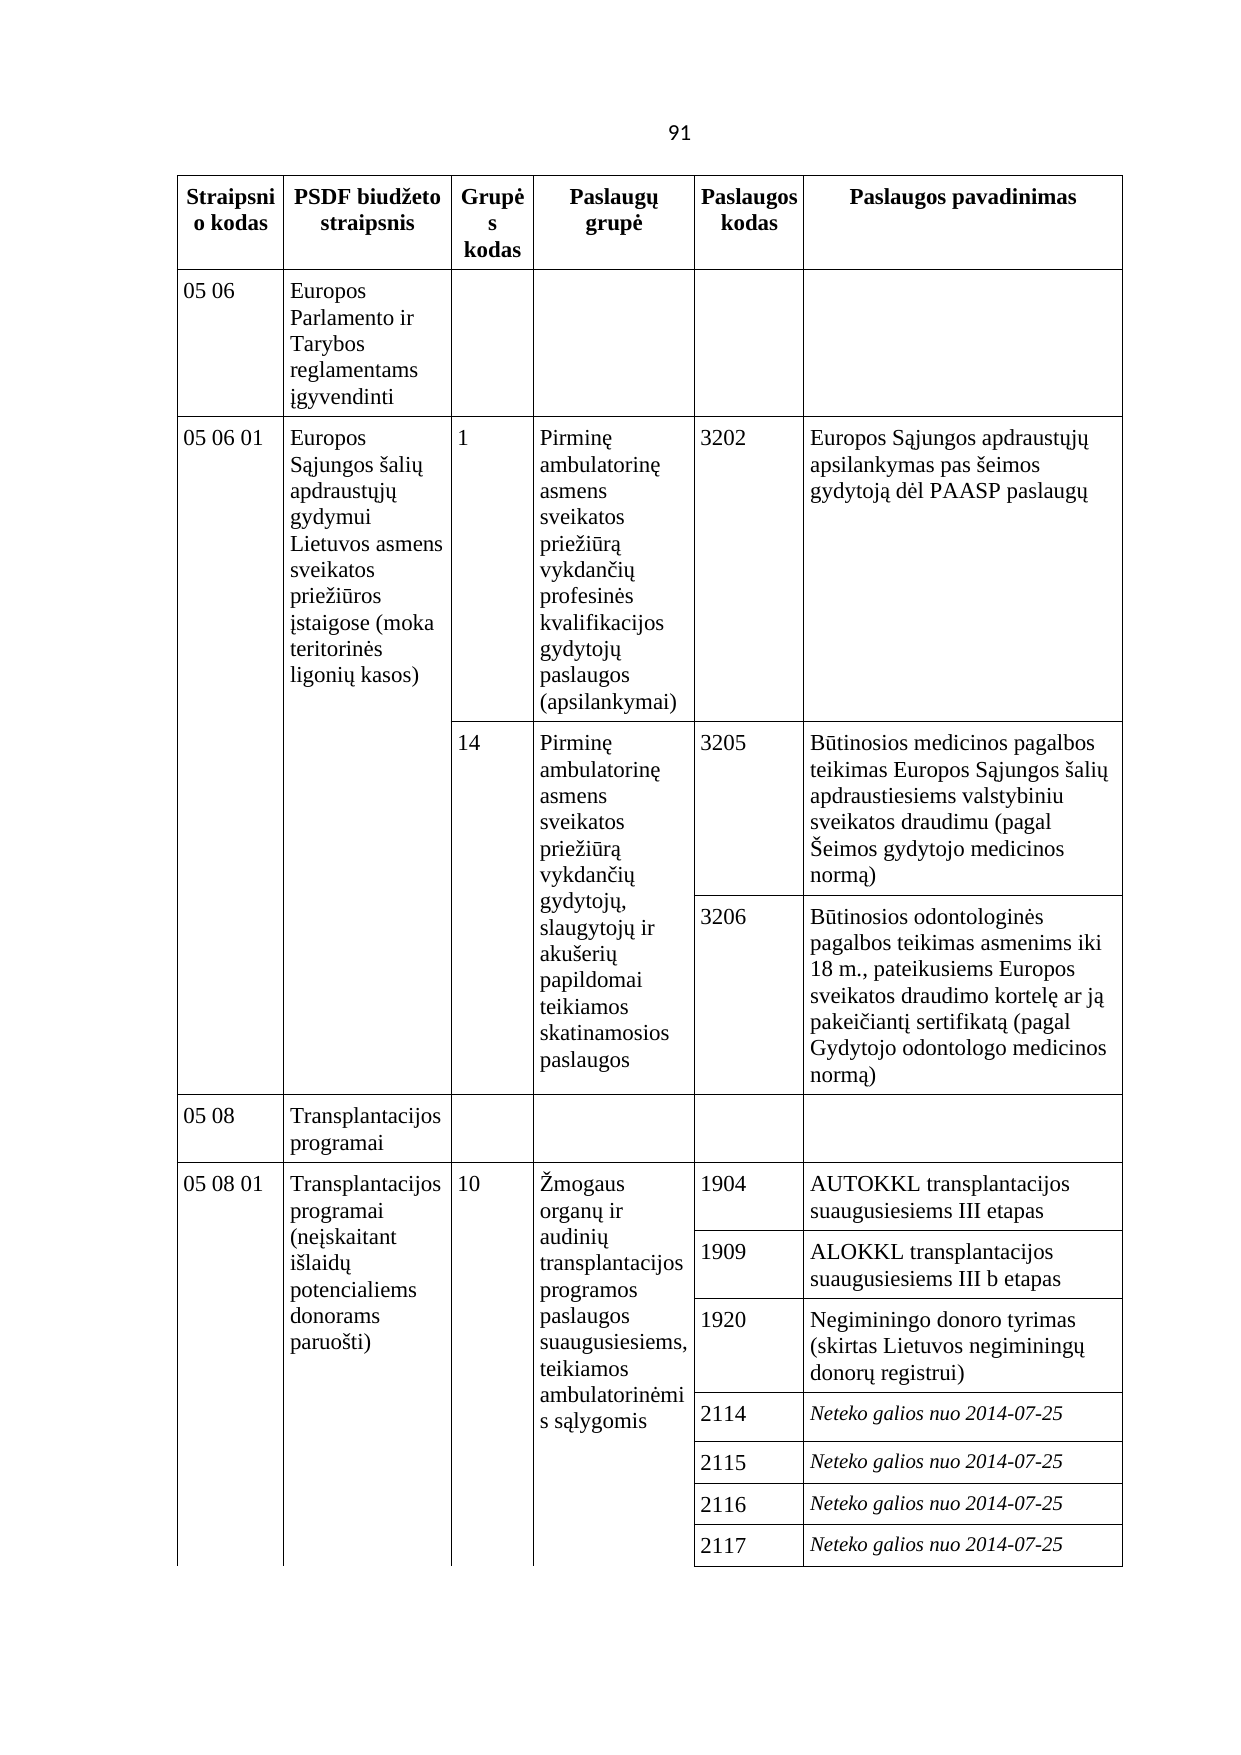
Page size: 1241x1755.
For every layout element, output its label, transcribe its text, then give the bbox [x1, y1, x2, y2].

table_cell 1904 [695, 1163, 803, 1230]
table_cell [178, 1483, 283, 1524]
table_cell [452, 270, 533, 416]
table_cell [452, 1230, 533, 1298]
table_cell 3205 [695, 722, 803, 894]
table_cell 05 08 01 [178, 1163, 283, 1230]
table_cell Būtinosios medicinos pagalbos teikimas Europos Sąjungos šalių apdraustiesiems valstybiniu sveikatos draudimu (pagal Šeimos gydytojo medicinos normą) [804, 722, 1122, 894]
table_cell [452, 1524, 533, 1566]
table_header PSDF biudžeto straipsnis [284, 176, 451, 269]
table_cell Neteko galios nuo 2014-07-25 [804, 1484, 1122, 1524]
table_cell [534, 1483, 694, 1524]
table_cell [534, 1524, 694, 1566]
table_cell 1920 [695, 1299, 803, 1392]
table_cell 3202 [695, 417, 803, 721]
table_cell 2117 [695, 1525, 803, 1566]
table_cell 14 [452, 722, 533, 1094]
table_header Paslaugos pavadinimas [804, 176, 1122, 269]
table_header Grupės kodas [452, 176, 533, 269]
table_cell 10 [452, 1163, 533, 1230]
table_cell Europos Sąjungos apdraustųjų apsilankymas pas šeimos gydytoją dėl PAASP paslaugų [804, 417, 1122, 721]
table_cell 05 08 [178, 1095, 283, 1162]
table_cell 05 06 [178, 270, 283, 416]
table_cell [178, 1441, 283, 1482]
table_cell 1909 [695, 1231, 803, 1298]
table_cell [695, 270, 803, 416]
table_cell 1 [452, 417, 533, 721]
table_cell [534, 1095, 694, 1162]
table_cell [804, 1095, 1122, 1162]
table_cell Transplantacijos programai [284, 1095, 451, 1162]
table_cell [178, 1524, 283, 1566]
table_cell AUTOKKL transplantacijos suaugusiesiems III etapas [804, 1163, 1122, 1230]
table_cell [284, 1483, 451, 1524]
table_cell [452, 1298, 533, 1392]
table_cell Žmogaus organų ir audinių transplantacijos programos paslaugos suaugusiesiems, teikiamos ambulatorinėmis sąlygomis [534, 1163, 694, 1441]
table_cell [695, 1095, 803, 1162]
table_header Paslaugų grupė [534, 176, 694, 269]
table_cell Pirminę ambulatorinę asmens sveikatos priežiūrą vykdančių gydytojų, slaugytojų ir akušerių papildomai teikiamos skatinamosios paslaugos [534, 722, 694, 1094]
table_cell Neteko galios nuo 2014-07-25 [804, 1442, 1122, 1482]
table_header Paslaugos kodas [695, 176, 803, 269]
table_cell Pirminę ambulatorinę asmens sveikatos priežiūrą vykdančių profesinės kvalifikacijos gydytojų paslaugos (apsilankymai) [534, 417, 694, 721]
table_cell Europos Parlamento ir Tarybos reglamentams įgyvendinti [284, 270, 451, 416]
table_cell [284, 1524, 451, 1566]
table_cell [452, 1392, 533, 1441]
table_cell [452, 1483, 533, 1524]
table_cell [804, 270, 1122, 416]
table_cell 05 06 01 [178, 417, 283, 1094]
table_cell [452, 1095, 533, 1162]
table_cell Europos Sąjungos šalių apdraustųjų gydymui Lietuvos asmens sveikatos priežiūros įstaigose (moka teritorinės ligonių kasos) [284, 417, 451, 1094]
table_cell 2116 [695, 1484, 803, 1524]
table_cell [178, 1298, 283, 1392]
table_cell Būtinosios odontologinės pagalbos teikimas asmenims iki 18 m., pateikusiems Europos sveikatos draudimo kortelę ar ją pakeičiantį sertifikatą (pagal Gydytojo odontologo medicinos normą) [804, 896, 1122, 1094]
table_cell Neteko galios nuo 2014-07-25 [804, 1525, 1122, 1566]
table_cell ALOKKL transplantacijos suaugusiesiems III b etapas [804, 1231, 1122, 1298]
table_header Straipsnio kodas [178, 176, 283, 269]
table_cell [534, 1441, 694, 1482]
table_cell Transplantacijos programai (neįskaitant išlaidų potencialiems donorams paruošti) [284, 1163, 451, 1441]
table_cell Neteko galios nuo 2014-07-25 [804, 1393, 1122, 1441]
table_cell 2114 [695, 1393, 803, 1441]
table_cell [178, 1230, 283, 1298]
table_cell 2115 [695, 1442, 803, 1482]
table_cell [452, 1441, 533, 1482]
table_cell Negiminingo donoro tyrimas (skirtas Lietuvos negiminingų donorų registrui) [804, 1299, 1122, 1392]
table_cell [284, 1441, 451, 1482]
table_cell [534, 270, 694, 416]
table_cell 3206 [695, 896, 803, 1094]
table_cell [178, 1392, 283, 1441]
